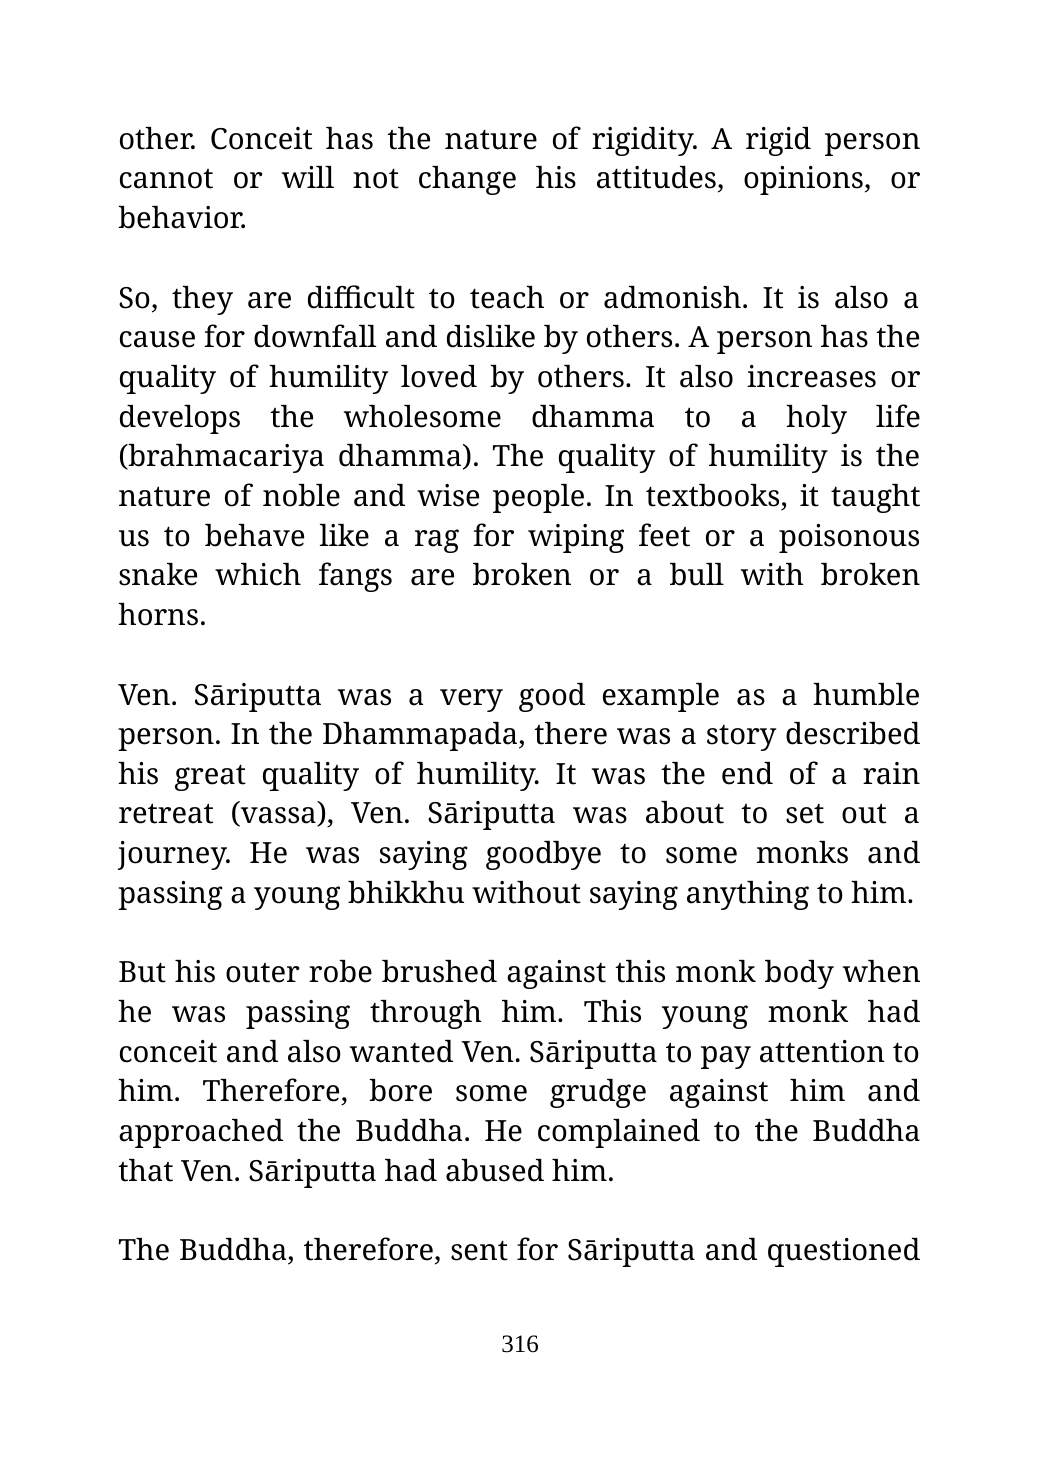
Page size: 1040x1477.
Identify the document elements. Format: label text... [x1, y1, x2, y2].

text other. Conceit has the nature of rigidity. A rigid person cannot or will not change his attitudes, opinions, or behavior. So, they are difficult to teach or admonish. It is also a cause for downfall and dislike by others. A person has the quality of humility loved by others. It also increases or develops the wholesome dhamma to a holy life (brahmacariya dhamma). The quality of humility is the nature of noble and wise people. In textbooks, it taught us to behave like a rag for wiping feet or a poisonous snake which fangs are broken or a bull with broken horns. Ven. Sāriputta was a very good example as a humble person. In the Dhammapada, there was a story described his great quality of humility. It was the end of a rain retreat (vassa), Ven. Sāriputta was about to set out a journey. He was saying goodbye to some monks and passing a young bhikkhu without saying anything to him. But his outer robe brushed against this monk body when he was passing through him. This young monk had conceit and also wanted Ven. Sāriputta to pay attention to him. Therefore, bore some grudge against him and approached the Buddha. He complained to the Buddha that Ven. Sāriputta had abused him. The Buddha, therefore, sent for Sāriputta and questioned [118, 118, 922, 1269]
